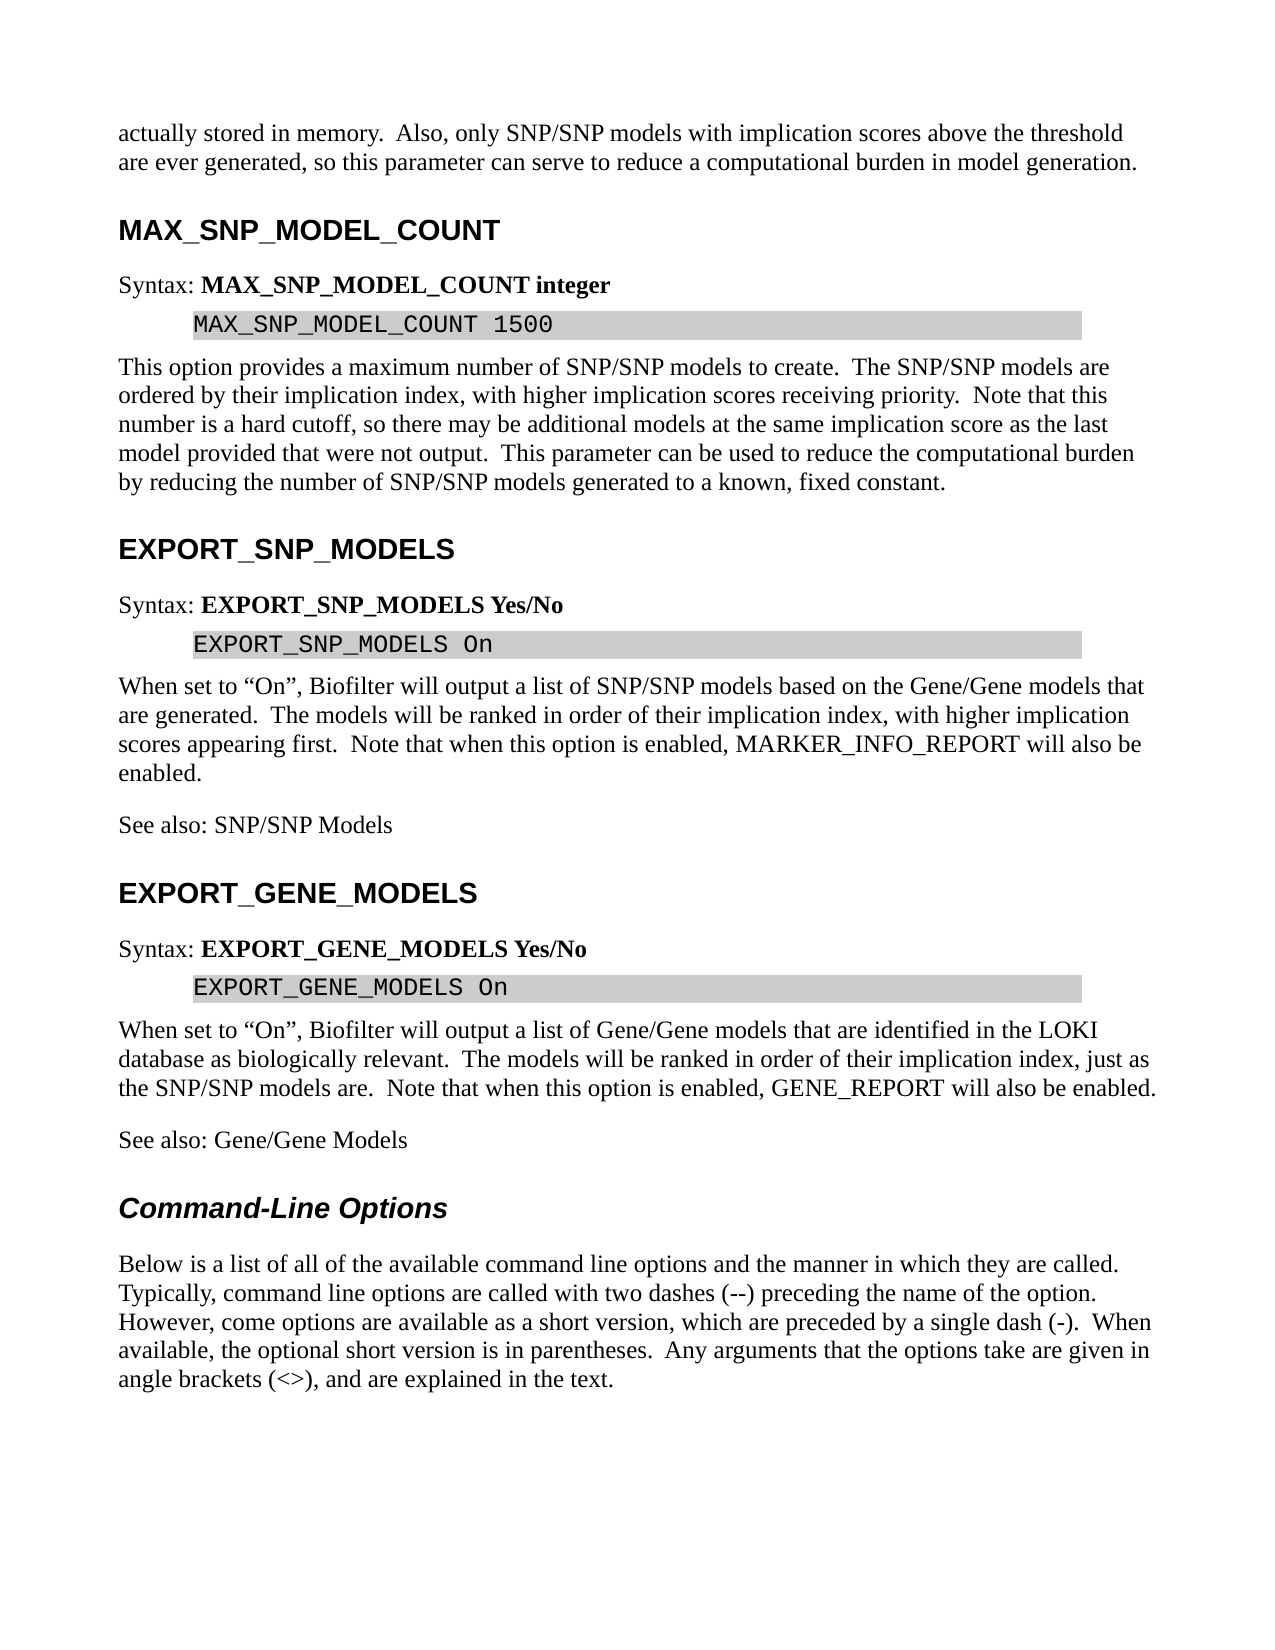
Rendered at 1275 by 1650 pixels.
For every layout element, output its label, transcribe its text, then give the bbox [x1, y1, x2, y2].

text EXPORT_GENE_MODELS On [193, 975, 1082, 1003]
text When set to “On”, Biofilter will output a list of SNP/SNP models based on the Gene/Gene models that are generated. The models will be ranked in order of their implication index, with higher implication scores appearing first. Note that when this option is enabled, MARKER_INFO_REPORT will also be enabled. [118, 671, 1157, 786]
text See also: SNP/SNP Models [118, 810, 1157, 839]
text See also: Gene/Gene Models [118, 1125, 1157, 1154]
text Below is a list of all of the available command line options and the manner in which they are called. Typically, command line options are called with two dashes (--) preceding the name of the option. However, come options are available as a short version, which are preceded by a single dash (-). When available, the optional short version is in parentheses. Any arguments that the options take are given in angle brackets (<>), and are explained in the text. [118, 1249, 1157, 1393]
text This option provides a maximum number of SNP/SNP models to create. The SNP/SNP models are ordered by their implication index, with higher implication scores receiving priority. Note that this number is a hard cutoff, so there may be additional models at the same implication score as the last model provided that were not output. This parameter can be used to reduce the computational burden by reducing the number of SNP/SNP models generated to a known, fixed constant. [118, 352, 1157, 495]
text Syntax: EXPORT_SNP_MODELS Yes/No [118, 590, 1157, 619]
text Syntax: EXPORT_GENE_MODELS Yes/No [118, 934, 1157, 963]
text actually stored in memory. Also, only SNP/SNP models with implication scores above the threshold are ever generated, so this parameter can serve to reduce a computational burden in model generation. [118, 118, 1157, 176]
subtitle MAX_SNP_MODEL_COUNT [118, 213, 1157, 246]
subtitle Command-Line Options [118, 1191, 1157, 1225]
text When set to “On”, Biofilter will output a list of Gene/Gene models that are identified in the LOKI database as biologically relevant. The models will be ranked in order of their implication index, just as the SNP/SNP models are. Note that when this option is enabled, GENE_REPORT will also be enabled. [118, 1015, 1157, 1101]
text MAX_SNP_MODEL_COUNT 1500 [193, 311, 1082, 340]
text EXPORT_SNP_MODELS On [193, 631, 1082, 659]
text Syntax: MAX_SNP_MODEL_COUNT integer [118, 271, 1157, 299]
subtitle EXPORT_GENE_MODELS [118, 876, 1157, 910]
subtitle EXPORT_SNP_MODELS [118, 532, 1157, 566]
